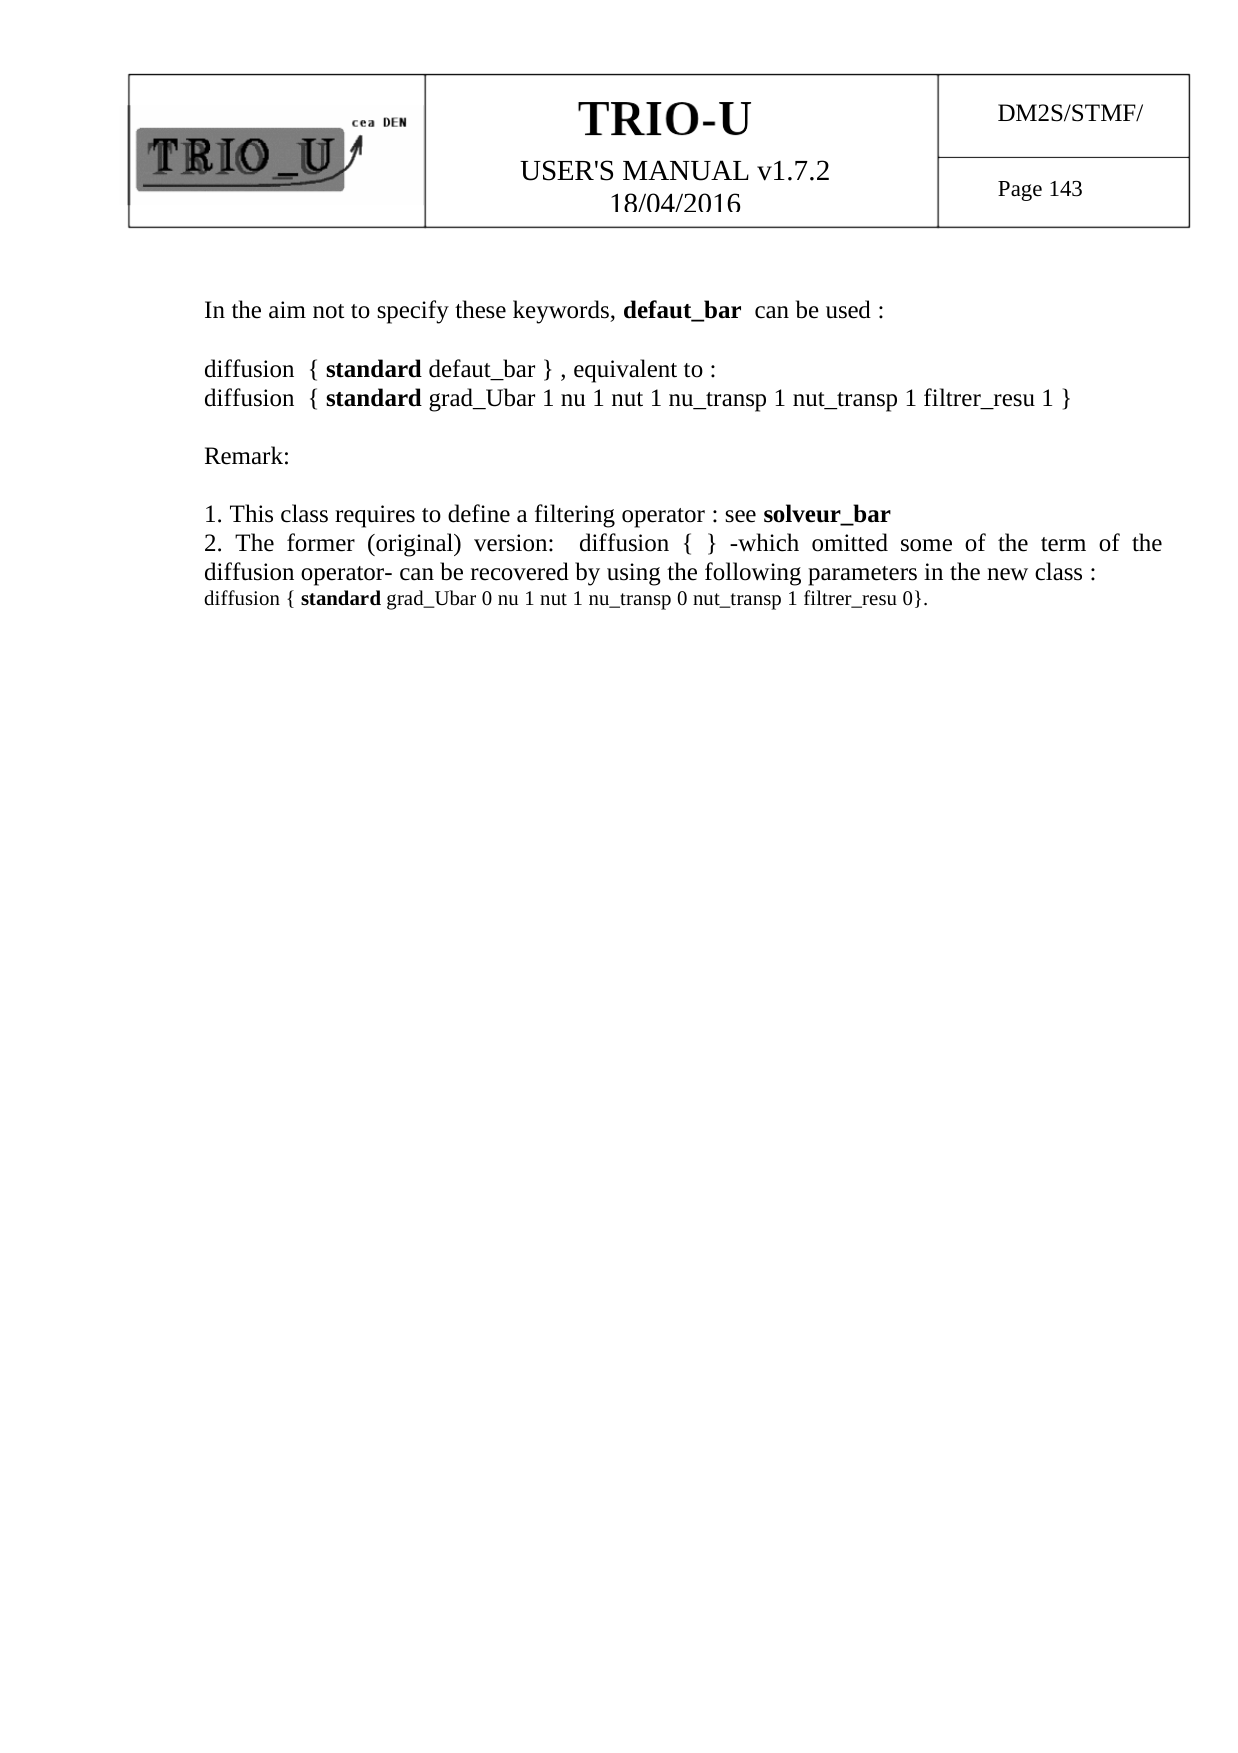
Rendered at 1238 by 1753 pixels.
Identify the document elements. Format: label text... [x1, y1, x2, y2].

text Remark: [204, 441, 1164, 470]
text 2. The former (original) version: diffusion { } -which omitted some of the term of the diffusion operator- can be recovered by using the following parameters in the new class : [204, 528, 1164, 586]
text 1. This class requires to define a filtering operator : see solveur_bar [204, 499, 1164, 528]
text diffusion { standard grad_Ubar 1 nu 1 nut 1 nu_transp 1 nut_transp 1 filtrer_resu 1 } [204, 382, 1164, 412]
text In the aim not to specify these keywords, defaut_bar can be used : [204, 295, 1164, 324]
text diffusion { standard grad_Ubar 0 nu 1 nut 1 nu_transp 0 nut_transp 1 filtrer_resu 0}. [204, 586, 1164, 610]
text diffusion { standard defaut_bar } , equivalent to : [204, 353, 1164, 382]
